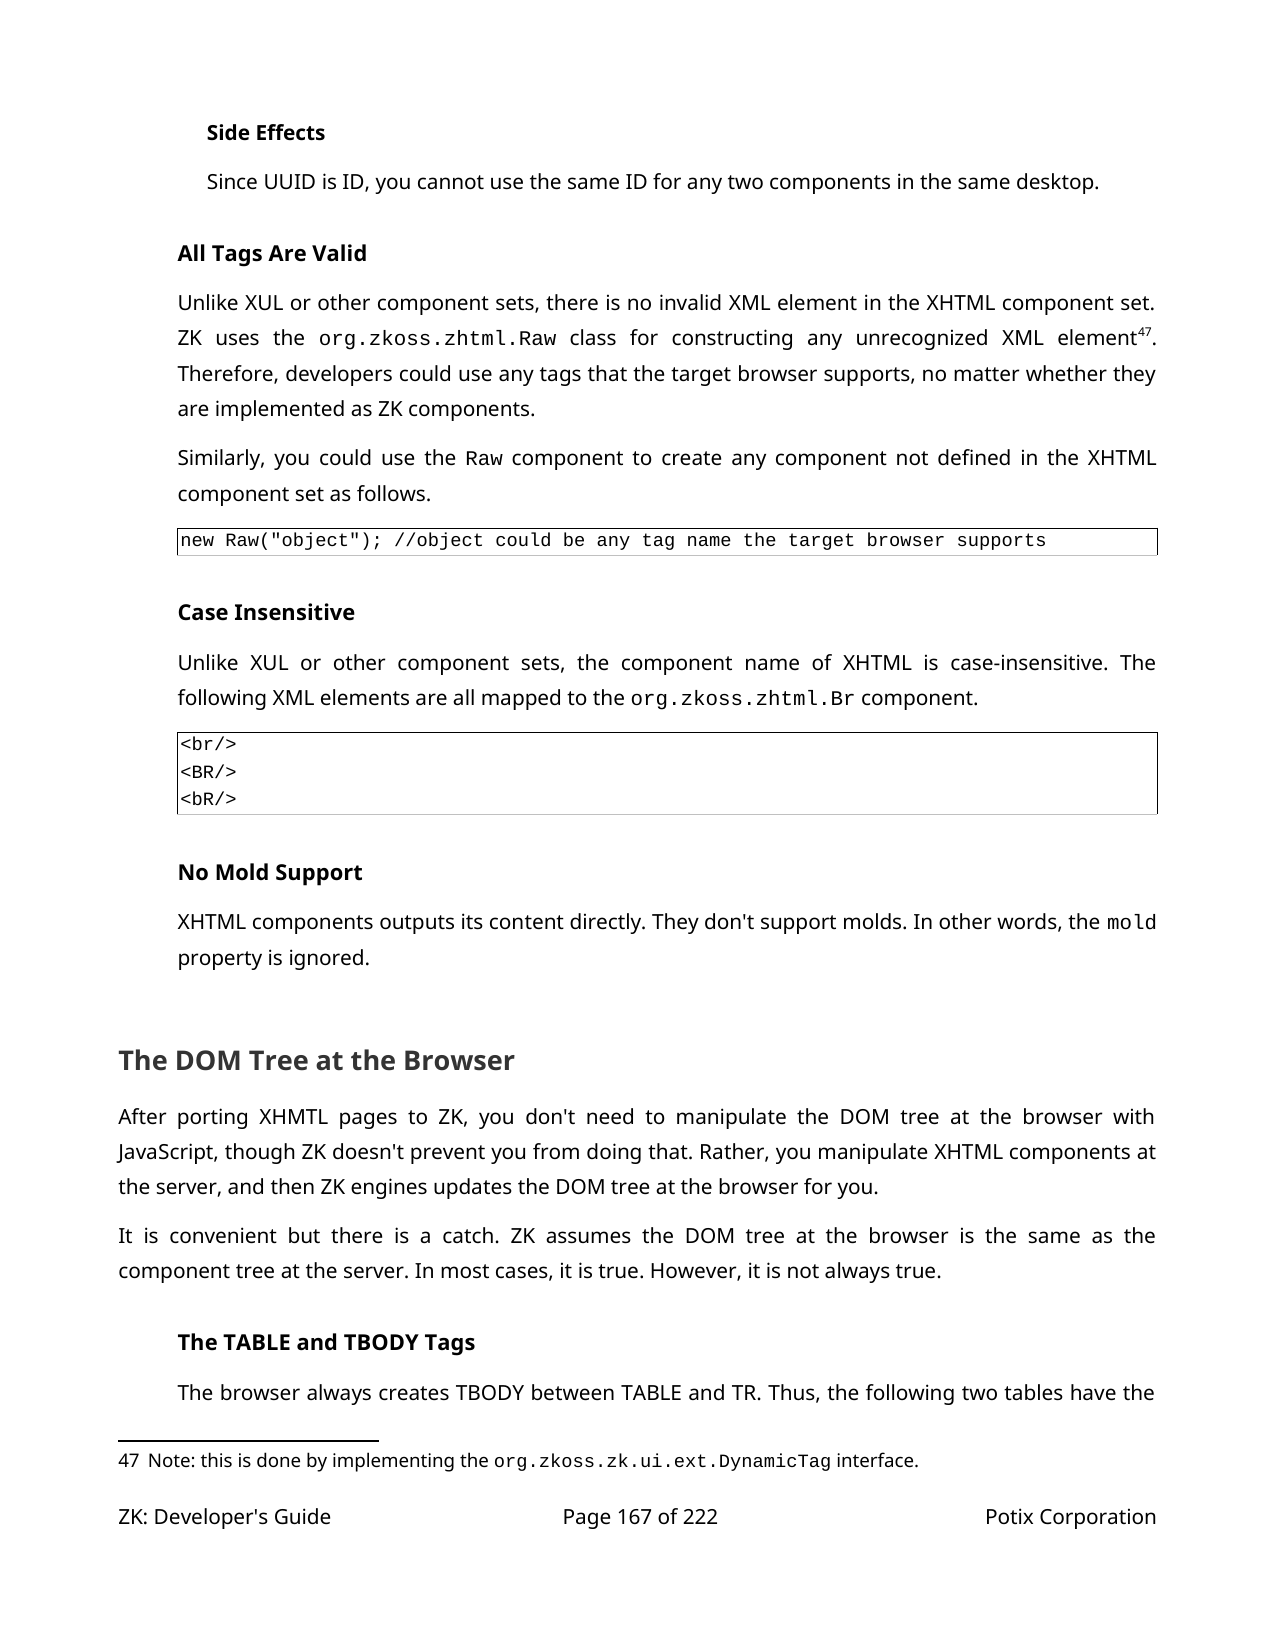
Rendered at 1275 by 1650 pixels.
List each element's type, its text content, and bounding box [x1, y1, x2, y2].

subtitle The DOM Tree at the Browser [118, 1042, 1157, 1078]
text XHTML components outputs its content directly. They don't support molds. In other words, the mold property is ignored. [177, 907, 1157, 971]
subtitle Side Effects [207, 118, 1157, 146]
text Unlike XUL or other component sets, the component name of XHTML is case-insensitive. The following XML elements are all mapped to the org.zkoss.zhtml.Br component. [177, 648, 1157, 712]
text It is convenient but there is a catch. ZK assumes the DOM tree at the browser is the same as the component tree at the server. In most cases, it is true. However, it is not always true. [118, 1221, 1157, 1285]
text new Raw("object"); //object could be any tag name the target browser supports [178, 529, 1157, 555]
text Since UUID is ID, you cannot use the same ID for any two components in the same desktop. [207, 167, 1157, 195]
text <BR/> [178, 759, 1157, 784]
text <bR/> [178, 787, 1157, 814]
text Unlike XUL or other component sets, there is no invalid XML element in the XHTML component set. ZK uses the org.zkoss.zhtml.Raw class for constructing any unrecognized XML element. Therefore, developers could use any tags that the target browser supports, no matter whether they are implemented as ZK components. [177, 288, 1157, 422]
subtitle Case Insensitive [177, 597, 1157, 627]
text <br/> [178, 733, 1157, 757]
subtitle No Mold Support [177, 856, 1157, 886]
text The browser always creates TBODY between TABLE and TR. Thus, the following two tables have the [177, 1378, 1157, 1406]
text Note: this is done by implementing the org.zkoss.zk.ui.ext.DynamicTag interface. [118, 1447, 1157, 1473]
text Similarly, you could use the Raw component to create any component not defined in the XHTML component set as follows. [177, 443, 1157, 507]
subtitle All Tags Are Valid [177, 238, 1157, 268]
text After porting XHMTL pages to ZK, you don't need to manipulate the DOM tree at the browser with JavaScript, though ZK doesn't prevent you from doing that. Rather, you manipulate XHTML components at the server, and then ZK engines updates the DOM tree at the browser for you. [118, 1102, 1157, 1201]
subtitle The TABLE and TBODY Tags [177, 1327, 1157, 1357]
